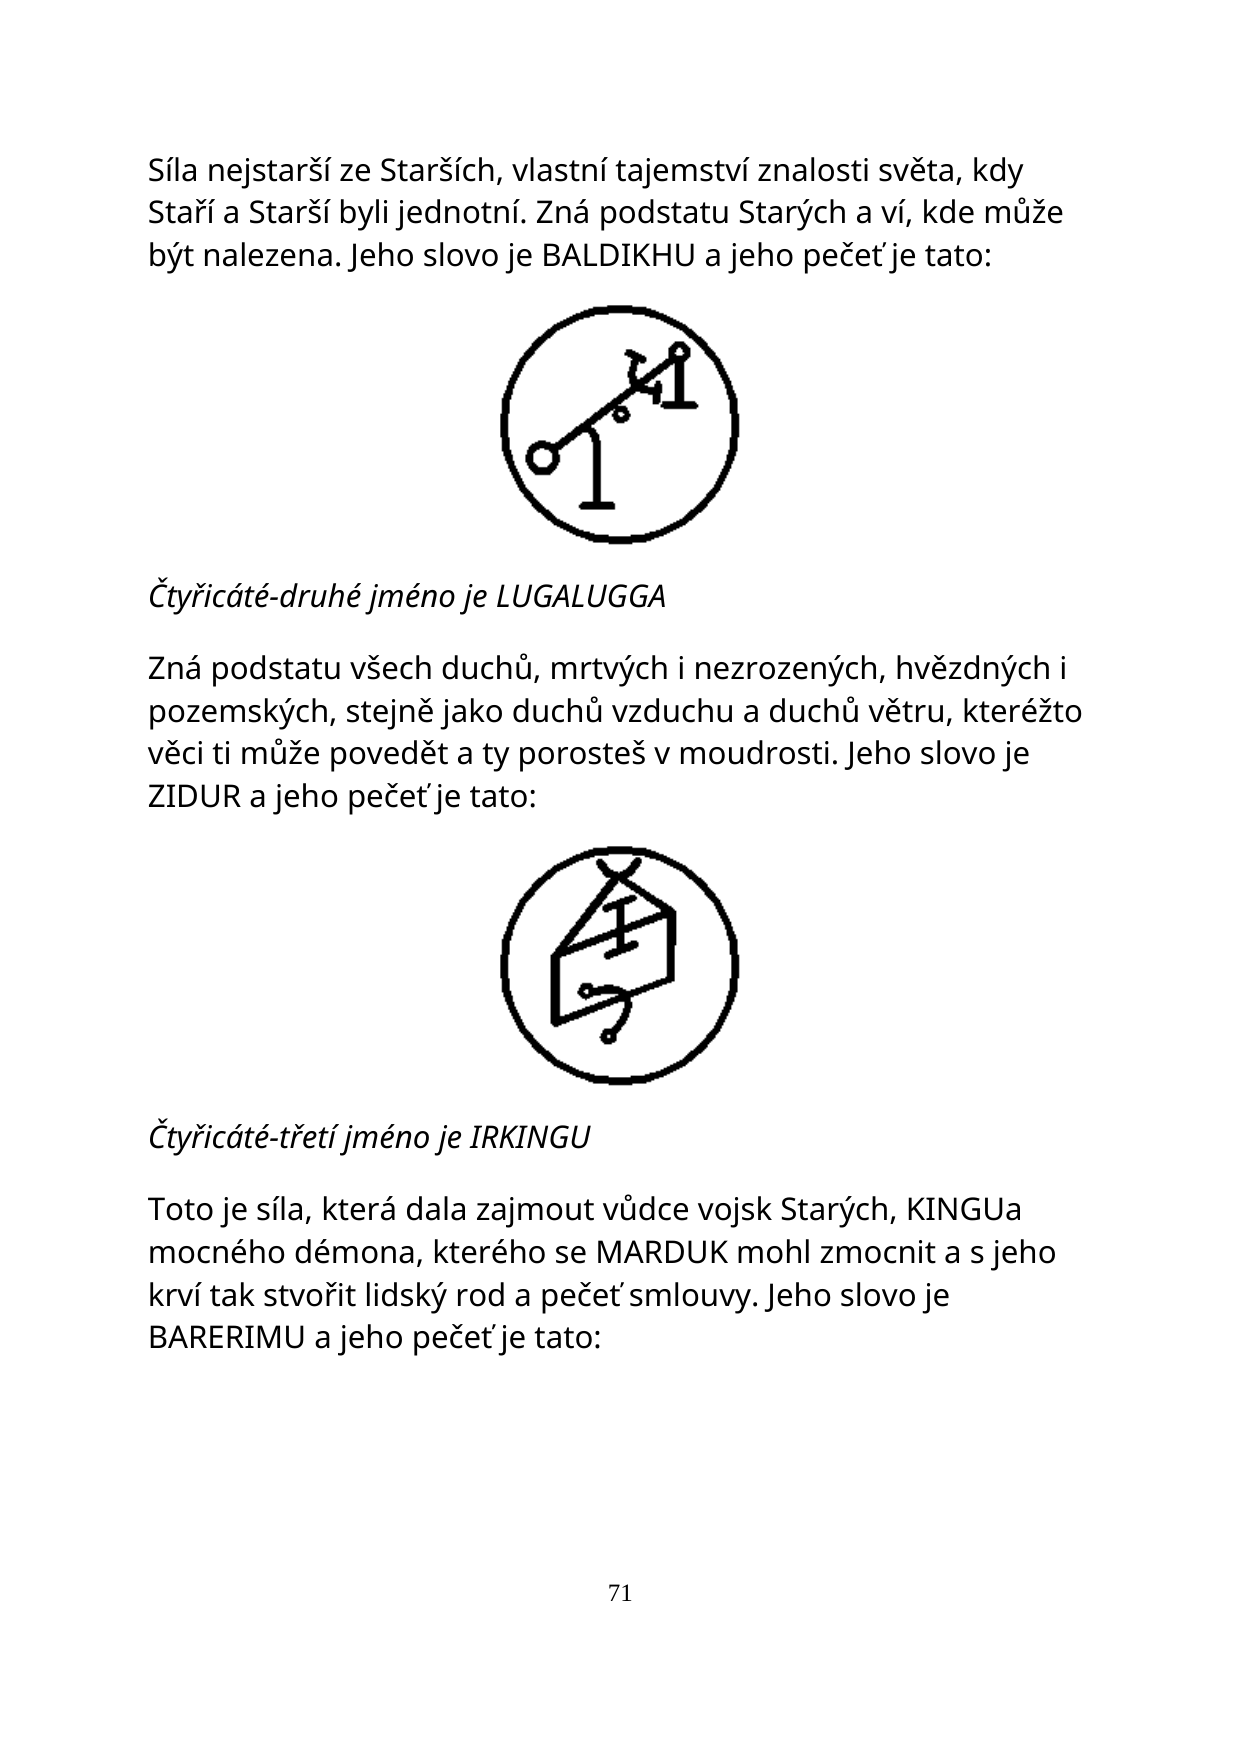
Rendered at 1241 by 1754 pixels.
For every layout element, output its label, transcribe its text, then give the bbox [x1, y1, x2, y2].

picture [500, 304, 741, 546]
picture [500, 845, 741, 1087]
text Čtyřicáté-třetí jméno je IRKINGU [148, 1116, 1093, 1158]
text Zná podstatu všech duchů, mrtvých i nezrozených, hvězdných i pozemských, stejně jako duchů vzduchu a duchů větru, kteréžto věci ti může povedět a ty porosteš v moudrosti. Jeho slovo je ZIDUR a jeho pečeť je tato: [148, 646, 1093, 817]
text Toto je síla, která dala zajmout vůdce vojsk Starých, KINGUa mocného démona, kterého se MARDUK mohl zmocnit a s jeho krví tak stvořit lidský rod a pečeť smlouvy. Jeho slovo je BARERIMU a jeho pečeť je tato: [148, 1187, 1093, 1358]
text Síla nejstarší ze Starších, vlastní tajemství znalosti světa, kdy Staří a Starší byli jednotní. Zná podstatu Starých a ví, kde může být nalezena. Jeho slovo je BALDIKHU a jeho pečeť je tato: [148, 148, 1093, 275]
text Čtyřicáté-druhé jméno je LUGALUGGA [148, 574, 1093, 617]
